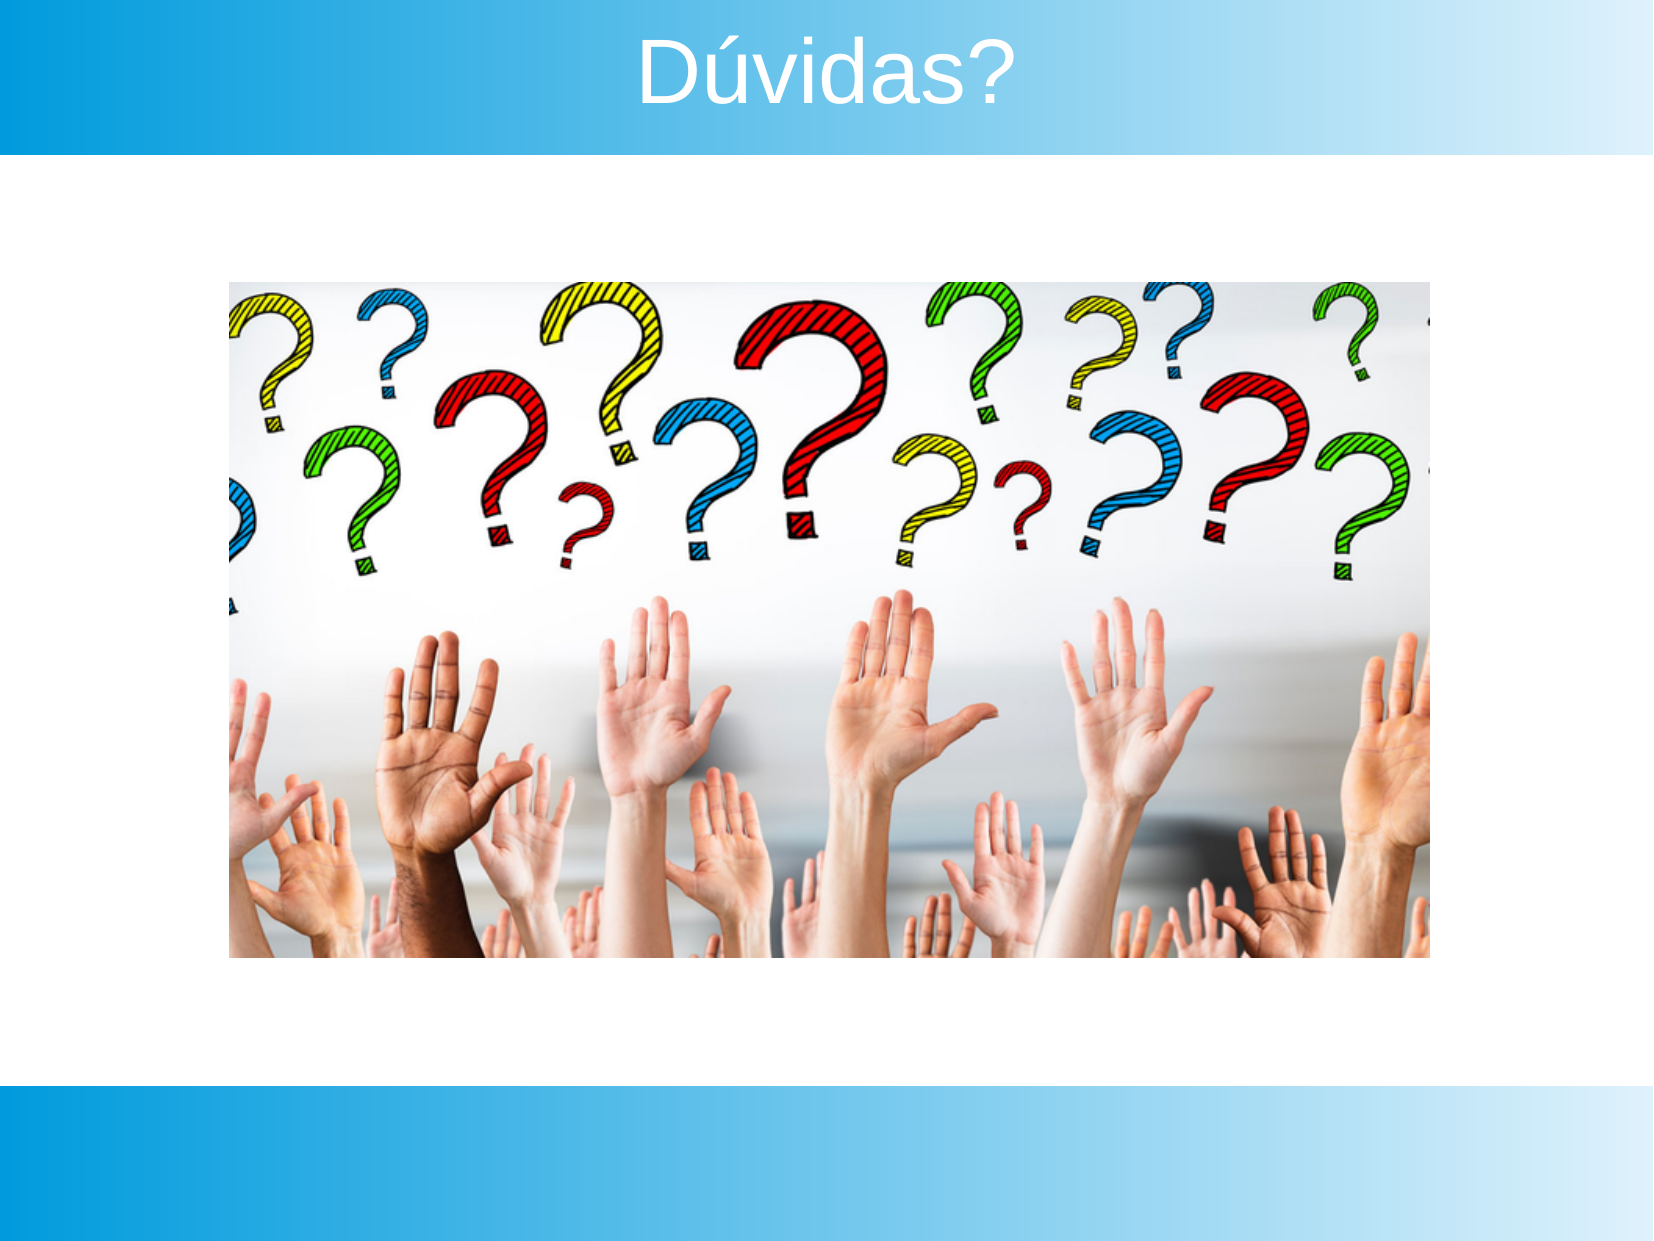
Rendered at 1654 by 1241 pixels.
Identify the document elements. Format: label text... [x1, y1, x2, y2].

picture [229, 282, 1430, 958]
title Dúvidas? [82, 19, 1571, 125]
picture [229, 498, 243, 543]
